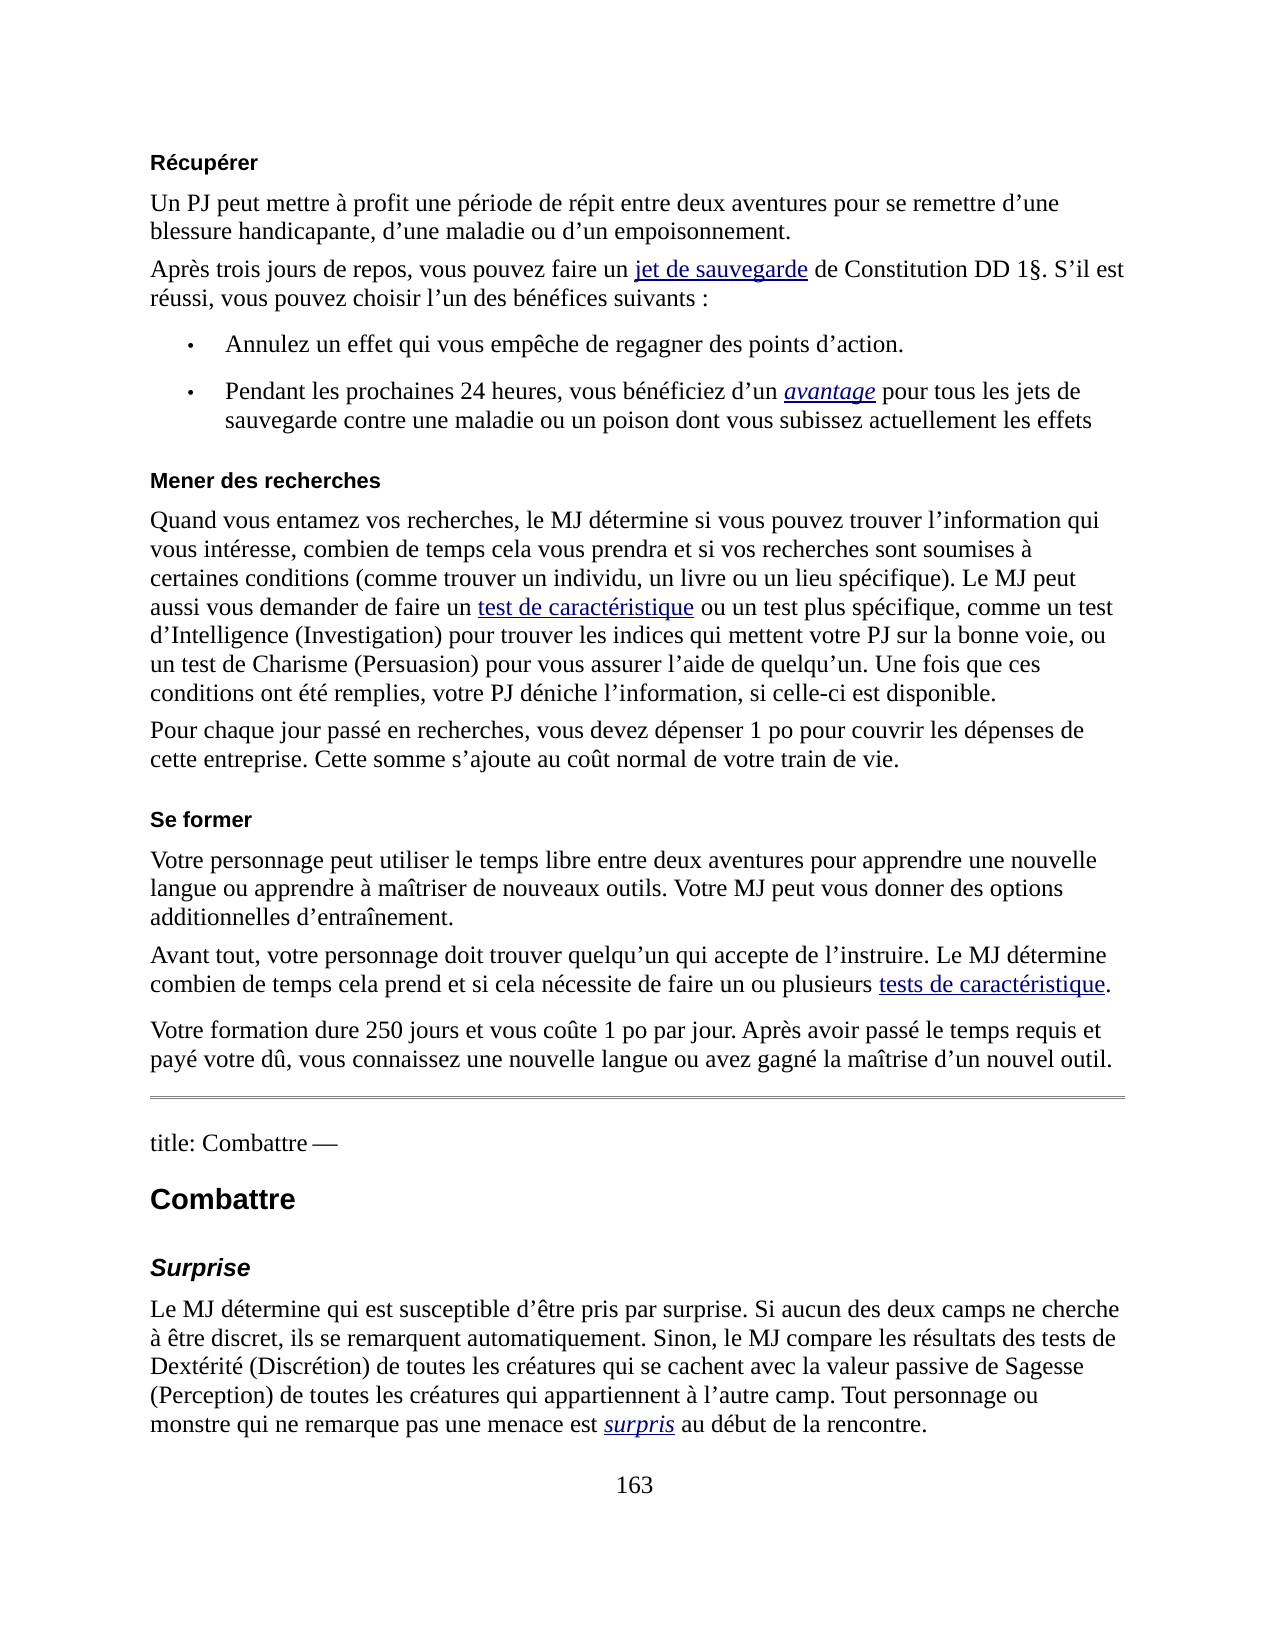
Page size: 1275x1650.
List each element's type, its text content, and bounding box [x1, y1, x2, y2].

subtitle Se former [150, 807, 1125, 832]
text Avant tout, votre personnage doit trouver quelqu’un qui accepte de l’instruire. Le MJ détermine combien de temps cela prend et si cela nécessite de faire un ou plusieurs tests de caractéristique. [150, 940, 1125, 997]
text Un PJ peut mettre à profit une période de répit entre deux aventures pour se remettre d’une blessure handicapante, d’une maladie ou d’un empoisonnement. [150, 188, 1125, 245]
subtitle Mener des recherches [150, 468, 1125, 493]
text Votre formation dure 250 jours et vous coûte 1 po par jour. Après avoir passé le temps requis et payé votre dû, vous connaissez une nouvelle langue ou avez gagné la maîtrise d’un nouvel outil. [150, 1015, 1125, 1073]
text Le MJ détermine qui est susceptible d’être pris par surprise. Si aucun des deux camps ne cherche à être discret, ils se remarquent automatiquement. Sinon, le MJ compare les résultats des tests de Dextérité (Discrétion) de toutes les créatures qui se cachent avec la valeur passive de Sagesse (Perception) de toutes les créatures qui appartiennent à l’autre camp. Tout personnage ou monstre qui ne remarque pas une menace est surpris au début de la rencontre. [150, 1294, 1125, 1438]
subtitle Récupérer [150, 150, 1125, 175]
list Annulez un effet qui vous empêche de regagner des points d’action. [187, 329, 1125, 358]
subtitle Combattre [150, 1182, 1125, 1215]
list Pendant les prochaines 24 heures, vous bénéficiez d’un avantage pour tous les jets de sauvegarde contre une maladie ou un poison dont vous subissez actuellement les effets [187, 376, 1125, 434]
text Pour chaque jour passé en recherches, vous devez dépenser 1 po pour couvrir les dépenses de cette entreprise. Cette somme s’ajoute au coût normal de votre train de vie. [150, 716, 1125, 773]
text Votre personnage peut utiliser le temps libre entre deux aventures pour apprendre une nouvelle langue ou apprendre à maîtriser de nouveaux outils. Votre MJ peut vous donner des options additionnelles d’entraînement. [150, 845, 1125, 931]
text Quand vous entamez vos recherches, le MJ détermine si vous pouvez trouver l’information qui vous intéresse, combien de temps cela vous prendra et si vos recherches sont soumises à certaines conditions (comme trouver un individu, un livre ou un lieu spécifique). Le MJ peut aussi vous demander de faire un test de caractéristique ou un test plus spécifique, comme un test d’Intelligence (Investigation) pour trouver les indices qui mettent votre PJ sur la bonne voie, ou un test de Charisme (Persuasion) pour vous assurer l’aide de quelqu’un. Une fois que ces conditions ont été remplies, votre PJ déniche l’information, si celle-ci est disponible. [150, 505, 1125, 707]
subtitle Surprise [150, 1253, 1125, 1281]
text Après trois jours de repos, vous pouvez faire un jet de sauvegarde de Constitution DD 1§. S’il est réussi, vous pouvez choisir l’un des bénéfices suivants : [150, 254, 1125, 312]
text title: Combattre — [150, 1128, 1125, 1157]
